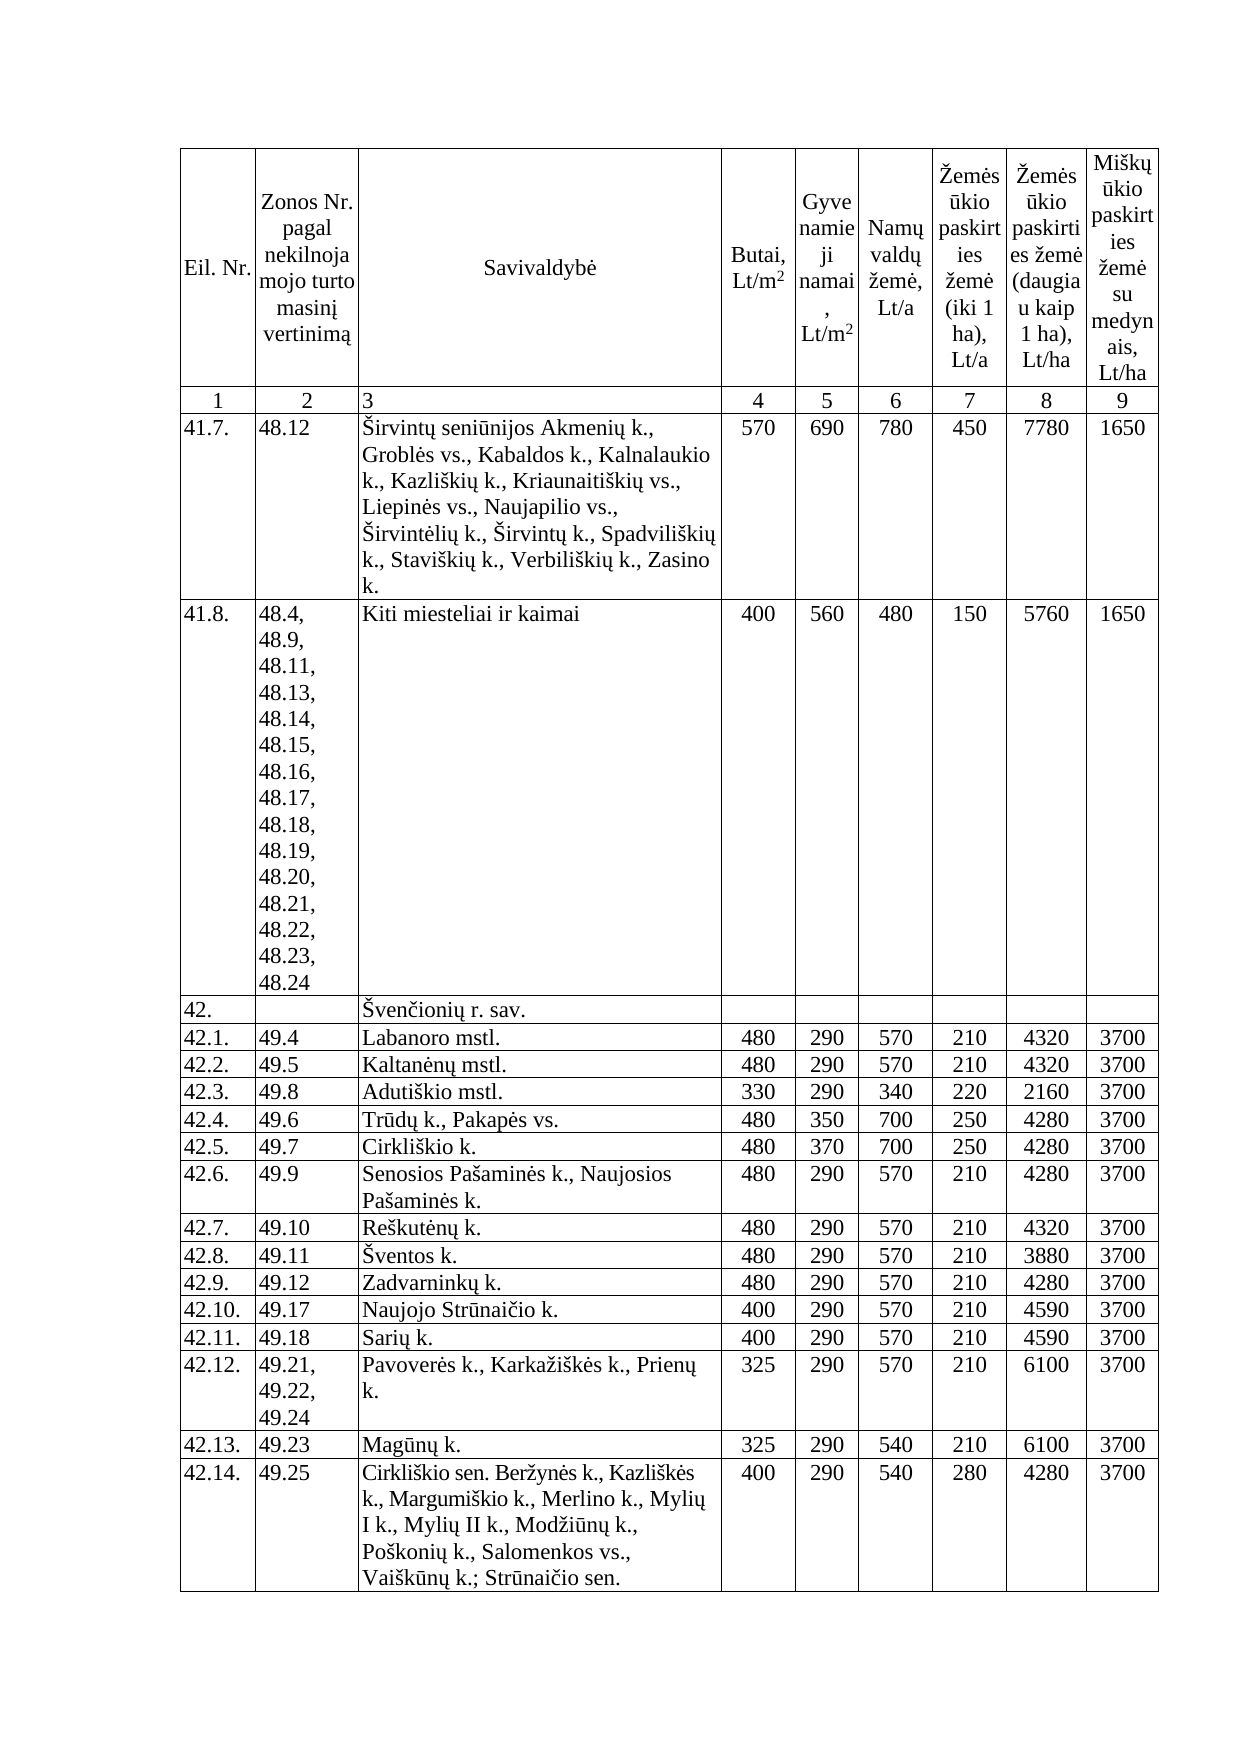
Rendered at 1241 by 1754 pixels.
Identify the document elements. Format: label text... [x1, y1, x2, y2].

table_cell 41.8. [181, 600, 255, 995]
table_cell 400 [722, 1459, 795, 1591]
table_cell 5 [796, 387, 858, 413]
table_cell 290 [796, 1459, 858, 1591]
table_cell 42.2. [181, 1051, 255, 1077]
table_cell 4320 [1007, 1214, 1086, 1241]
table_cell 3700 [1087, 1351, 1158, 1430]
table_cell 42.11. [181, 1324, 255, 1350]
table_cell 570 [859, 1161, 932, 1213]
table_cell 42.12. [181, 1351, 255, 1430]
table_cell 8 [1007, 387, 1086, 413]
table_cell 49.18 [256, 1324, 358, 1350]
table_header Zonos Nr. pagal nekilnojamojo turto masinį vertinimą [256, 149, 358, 386]
table_cell Šventos k. [359, 1242, 721, 1268]
table_header Butai, Lt/m2 [722, 149, 795, 386]
table_cell 42. [181, 996, 255, 1022]
table_cell 570 [859, 1351, 932, 1430]
table_cell 280 [933, 1459, 1006, 1591]
table_cell 4280 [1007, 1269, 1086, 1295]
table_cell Pavoverės k., Karkažiškės k., Prienų k. [359, 1351, 721, 1430]
table_cell 290 [796, 1431, 858, 1458]
table_header Namų valdų žemė, Lt/a [859, 149, 932, 386]
table_cell 1 [181, 387, 255, 413]
table_cell 290 [796, 1269, 858, 1295]
table_cell 480 [722, 1024, 795, 1050]
table_cell 49.4 [256, 1024, 358, 1050]
table_cell 3 [359, 387, 721, 413]
table_cell 1650 [1087, 600, 1158, 995]
table_cell 3700 [1087, 1024, 1158, 1050]
table_cell 49.11 [256, 1242, 358, 1268]
table_cell 4590 [1007, 1296, 1086, 1323]
table_cell [859, 996, 932, 1022]
table_cell 290 [796, 1051, 858, 1077]
table_cell 210 [933, 1431, 1006, 1458]
table_header Gyvenamieji namai, Lt/m2 [796, 149, 858, 386]
table_cell 4590 [1007, 1324, 1086, 1350]
table_cell Labanoro mstl. [359, 1024, 721, 1050]
table_cell 49.12 [256, 1269, 358, 1295]
table_cell 370 [796, 1133, 858, 1159]
table_cell 210 [933, 1324, 1006, 1350]
table_cell Širvintų seniūnijos Akmenių k., Groblės vs., Kabaldos k., Kalnalaukio k., Kazliškių k., Kriaunaitiškių vs., Liepinės vs., Naujapilio vs., Širvintėlių k., Širvintų k., Spadviliškių k., Staviškių k., Verbiliškių k., Zasino k. [359, 414, 721, 599]
table_cell 2160 [1007, 1078, 1086, 1105]
table_cell 3700 [1087, 1106, 1158, 1132]
table_cell 3700 [1087, 1296, 1158, 1323]
table_cell Sarių k. [359, 1324, 721, 1350]
table_cell Cirkliškio k. [359, 1133, 721, 1159]
table_cell 9 [1087, 387, 1158, 413]
table_cell 780 [859, 414, 932, 599]
table_cell 3700 [1087, 1242, 1158, 1268]
table_cell 570 [859, 1324, 932, 1350]
table_cell 5760 [1007, 600, 1086, 995]
table_cell 480 [722, 1242, 795, 1268]
table_cell 210 [933, 1214, 1006, 1241]
table_cell 4 [722, 387, 795, 413]
table_cell Kaltanėnų mstl. [359, 1051, 721, 1077]
table_cell 42.6. [181, 1161, 255, 1213]
table_cell 570 [859, 1269, 932, 1295]
table_cell 42.14. [181, 1459, 255, 1591]
table_cell 150 [933, 600, 1006, 995]
table_cell 210 [933, 1161, 1006, 1213]
table_cell Trūdų k., Pakapės vs. [359, 1106, 721, 1132]
table_cell [256, 996, 358, 1022]
table_cell 4280 [1007, 1106, 1086, 1132]
table_cell 540 [859, 1431, 932, 1458]
table_cell 570 [722, 414, 795, 599]
table_cell 250 [933, 1133, 1006, 1159]
table_cell 3700 [1087, 1078, 1158, 1105]
table_cell 3700 [1087, 1269, 1158, 1295]
table_cell 210 [933, 1269, 1006, 1295]
table_cell Cirkliškio sen. Beržynės k., Kazliškės k., Margumiškio k., Merlino k., Mylių I k., Mylių II k., Modžiūnų k., Poškonių k., Salomenkos vs., Vaiškūnų k.; Strūnaičio sen. [359, 1459, 721, 1591]
table_cell 400 [722, 600, 795, 995]
table_header Eil. Nr. [181, 149, 255, 386]
table_cell 340 [859, 1078, 932, 1105]
table_cell 48.4, 48.9, 48.11, 48.13, 48.14, 48.15, 48.16, 48.17, 48.18, 48.19, 48.20, 48.21, 48.22, 48.23, 48.24 [256, 600, 358, 995]
table_cell [1007, 996, 1086, 1022]
table_cell 250 [933, 1106, 1006, 1132]
table_cell 49.8 [256, 1078, 358, 1105]
table_cell 480 [722, 1214, 795, 1241]
table_cell Kiti miesteliai ir kaimai [359, 600, 721, 995]
table_cell 560 [796, 600, 858, 995]
table_cell 290 [796, 1242, 858, 1268]
table_cell 42.5. [181, 1133, 255, 1159]
table_cell 570 [859, 1051, 932, 1077]
table_cell 42.7. [181, 1214, 255, 1241]
table_cell 325 [722, 1351, 795, 1430]
table_cell 42.8. [181, 1242, 255, 1268]
table_cell 3880 [1007, 1242, 1086, 1268]
table_cell 290 [796, 1214, 858, 1241]
table_cell 7780 [1007, 414, 1086, 599]
table_cell 480 [722, 1269, 795, 1295]
table_cell 3700 [1087, 1431, 1158, 1458]
table_cell 4280 [1007, 1161, 1086, 1213]
table_cell 700 [859, 1133, 932, 1159]
table_cell 42.9. [181, 1269, 255, 1295]
table_cell 1650 [1087, 414, 1158, 599]
table_cell 480 [859, 600, 932, 995]
table_cell 450 [933, 414, 1006, 599]
table_cell 49.23 [256, 1431, 358, 1458]
table_cell Senosios Pašaminės k., Naujosios Pašaminės k. [359, 1161, 721, 1213]
table_cell 210 [933, 1351, 1006, 1430]
table_cell 49.5 [256, 1051, 358, 1077]
table_cell Adutiškio mstl. [359, 1078, 721, 1105]
table_cell 570 [859, 1242, 932, 1268]
table_cell 325 [722, 1431, 795, 1458]
table_cell 400 [722, 1296, 795, 1323]
table_cell 2 [256, 387, 358, 413]
table_header Savivaldybė [359, 149, 721, 386]
table_cell [933, 996, 1006, 1022]
table_cell [796, 996, 858, 1022]
table_cell 3700 [1087, 1133, 1158, 1159]
table_cell 41.7. [181, 414, 255, 599]
table_cell 700 [859, 1106, 932, 1132]
table_cell 290 [796, 1078, 858, 1105]
table_cell 210 [933, 1296, 1006, 1323]
table_cell Naujojo Strūnaičio k. [359, 1296, 721, 1323]
table_cell 42.10. [181, 1296, 255, 1323]
table_cell 480 [722, 1161, 795, 1213]
table_cell 480 [722, 1106, 795, 1132]
table_cell 480 [722, 1133, 795, 1159]
table_cell 290 [796, 1296, 858, 1323]
table_cell 570 [859, 1214, 932, 1241]
table_cell 400 [722, 1324, 795, 1350]
table_cell 3700 [1087, 1324, 1158, 1350]
table_cell 4280 [1007, 1133, 1086, 1159]
table_cell 4320 [1007, 1024, 1086, 1050]
table_cell 290 [796, 1024, 858, 1050]
table_cell 4320 [1007, 1051, 1086, 1077]
table_cell Magūnų k. [359, 1431, 721, 1458]
table_cell [722, 996, 795, 1022]
table_cell 570 [859, 1024, 932, 1050]
table_cell 6100 [1007, 1431, 1086, 1458]
table_cell 290 [796, 1161, 858, 1213]
table_cell 42.13. [181, 1431, 255, 1458]
table_cell 6100 [1007, 1351, 1086, 1430]
table_header Žemės ūkio paskirties žemė (daugiau kaip 1 ha), Lt/ha [1007, 149, 1086, 386]
table_cell 290 [796, 1351, 858, 1430]
table_cell 49.21, 49.22, 49.24 [256, 1351, 358, 1430]
table_cell 49.7 [256, 1133, 358, 1159]
table_header Žemės ūkio paskirties žemė (iki 1 ha), Lt/a [933, 149, 1006, 386]
table_header Miškų ūkio paskirties žemė su medynais, Lt/ha [1087, 149, 1158, 386]
table_cell 4280 [1007, 1459, 1086, 1591]
table_cell 49.6 [256, 1106, 358, 1132]
table_cell Reškutėnų k. [359, 1214, 721, 1241]
table_cell 49.10 [256, 1214, 358, 1241]
table_cell [1087, 996, 1158, 1022]
table_cell 42.1. [181, 1024, 255, 1050]
table_cell 350 [796, 1106, 858, 1132]
table_cell 210 [933, 1024, 1006, 1050]
table_cell 49.25 [256, 1459, 358, 1591]
table_cell 220 [933, 1078, 1006, 1105]
table_cell Švenčionių r. sav. [359, 996, 721, 1022]
table_cell 690 [796, 414, 858, 599]
table_cell 480 [722, 1051, 795, 1077]
table_cell 7 [933, 387, 1006, 413]
table_cell 49.9 [256, 1161, 358, 1213]
table_cell 6 [859, 387, 932, 413]
table_cell 570 [859, 1296, 932, 1323]
table_cell 540 [859, 1459, 932, 1591]
table_cell 3700 [1087, 1459, 1158, 1591]
table_cell 210 [933, 1242, 1006, 1268]
table_cell 3700 [1087, 1214, 1158, 1241]
table_cell 49.17 [256, 1296, 358, 1323]
table_cell 210 [933, 1051, 1006, 1077]
table_cell 3700 [1087, 1161, 1158, 1213]
table_cell 48.12 [256, 414, 358, 599]
table_cell 290 [796, 1324, 858, 1350]
table_cell 42.3. [181, 1078, 255, 1105]
table_cell Zadvarninkų k. [359, 1269, 721, 1295]
table_cell 330 [722, 1078, 795, 1105]
table_cell 3700 [1087, 1051, 1158, 1077]
table_cell 42.4. [181, 1106, 255, 1132]
